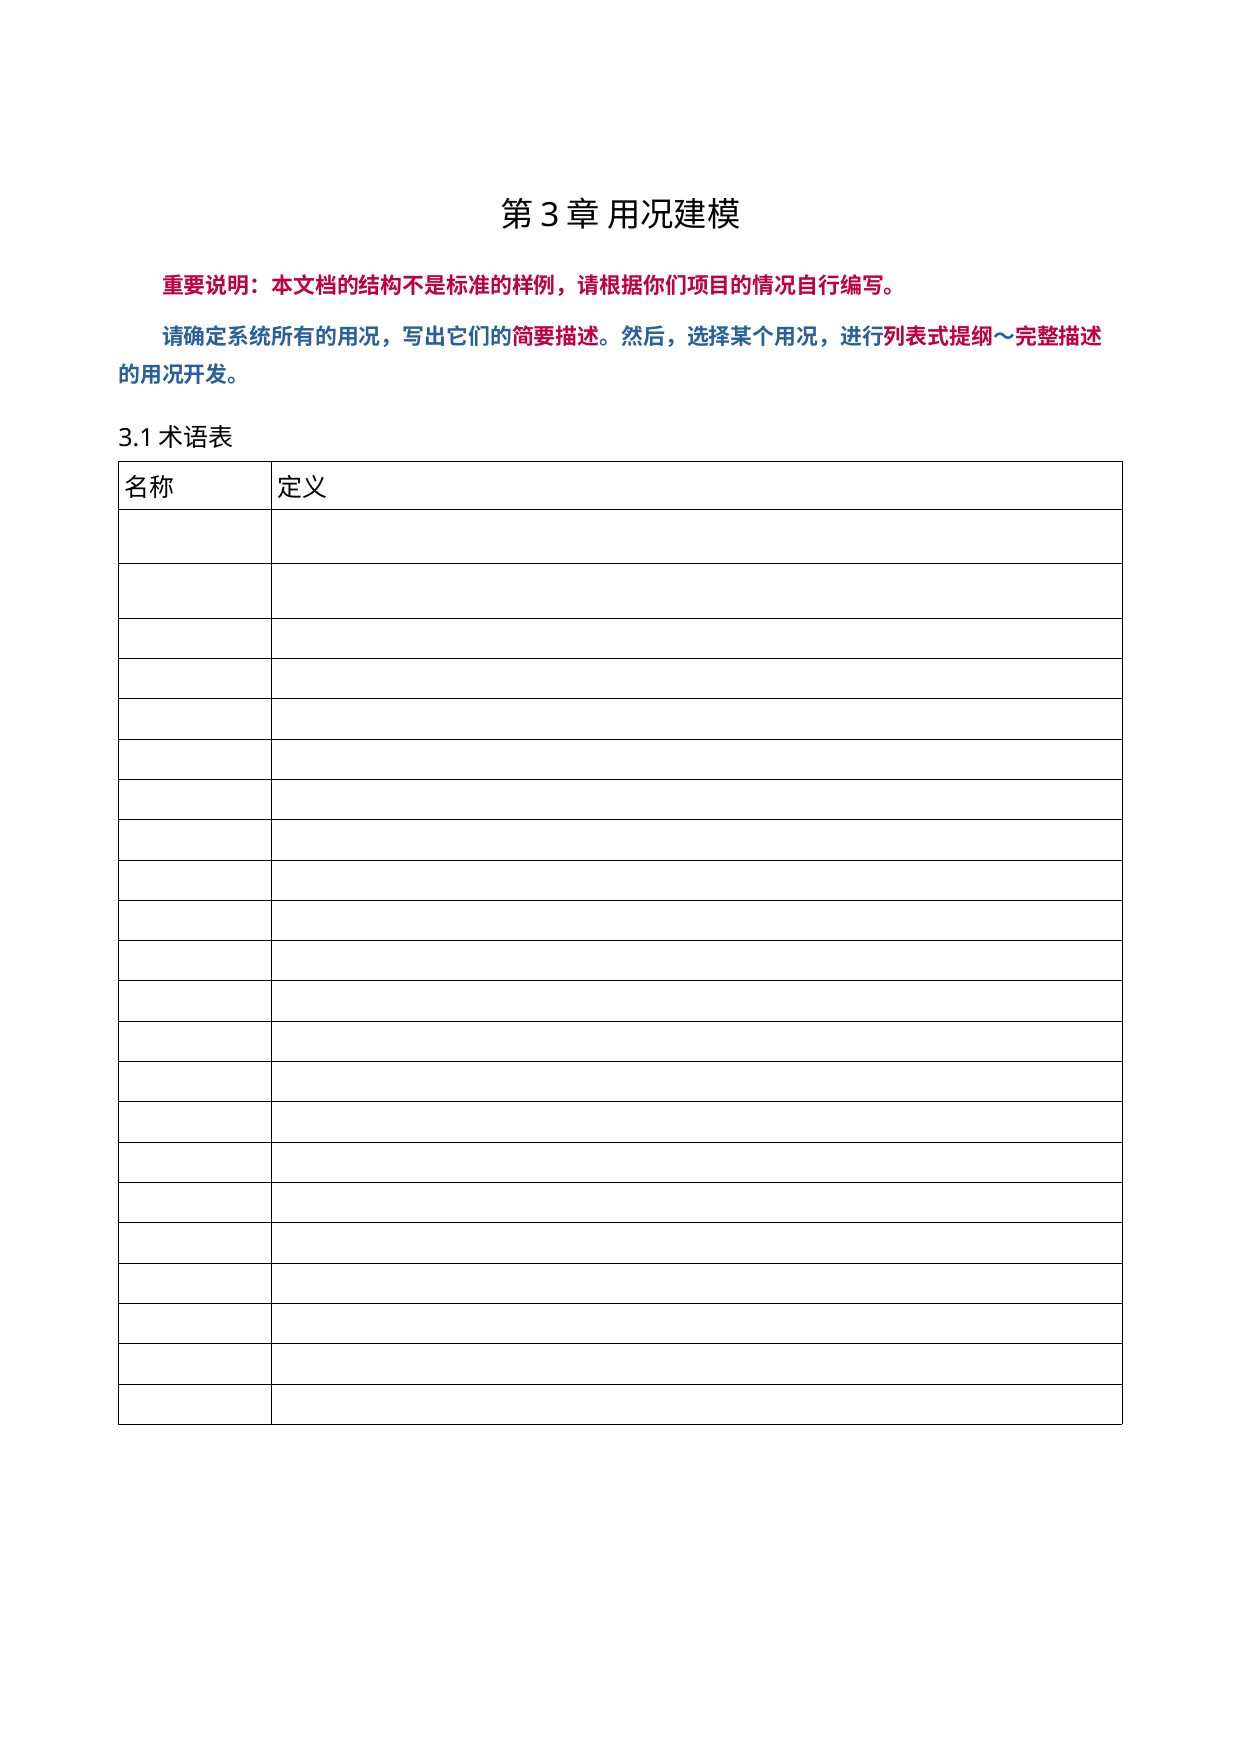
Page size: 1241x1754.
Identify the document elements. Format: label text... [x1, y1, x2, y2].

table_cell [272, 740, 1122, 779]
table_cell [119, 510, 271, 563]
table_cell [119, 619, 271, 658]
table_cell [119, 1385, 271, 1424]
table_cell [272, 1264, 1122, 1303]
table_cell [272, 1183, 1122, 1222]
table_cell [119, 1223, 271, 1263]
table_cell [119, 1062, 271, 1101]
table_cell [272, 1344, 1122, 1383]
table_cell [272, 901, 1122, 940]
table_cell [119, 901, 271, 940]
table_cell [272, 861, 1122, 900]
text 请确定系统所有的用况，写出它们的简要描述。然后，选择某个用况，进行列表式提纲～完整描述的用况开发。 [118, 319, 1122, 389]
table_cell [272, 941, 1122, 980]
subtitle 第3章 用况建模 [118, 188, 1122, 236]
table_header 定义 [272, 462, 1122, 509]
table_cell [272, 1143, 1122, 1182]
table_cell [119, 1344, 271, 1383]
table_cell [119, 780, 271, 819]
table_cell [119, 981, 271, 1021]
table_cell [272, 564, 1122, 618]
table_cell [119, 1143, 271, 1182]
table_cell [119, 820, 271, 859]
table_cell [272, 1304, 1122, 1343]
table_cell [119, 659, 271, 698]
table_cell [119, 740, 271, 779]
table_cell [272, 981, 1122, 1021]
text 重要说明：本文档的结构不是标准的样例，请根据你们项目的情况自行编写。 [118, 268, 1122, 300]
table_cell [119, 1264, 271, 1303]
table_cell [272, 510, 1122, 563]
table_cell [272, 659, 1122, 698]
table_cell [272, 1022, 1122, 1061]
table_cell [119, 1022, 271, 1061]
table_cell [119, 699, 271, 738]
table_cell [119, 941, 271, 980]
table_cell [272, 1062, 1122, 1101]
table_cell [272, 699, 1122, 738]
table_cell [119, 1102, 271, 1142]
table_cell [272, 1223, 1122, 1263]
table_cell [272, 820, 1122, 859]
table_cell [119, 1183, 271, 1222]
table_cell [119, 564, 271, 618]
table_cell [119, 1304, 271, 1343]
table_cell [272, 1102, 1122, 1142]
table_cell [272, 780, 1122, 819]
table_cell [119, 861, 271, 900]
table_header 名称 [119, 462, 271, 509]
table_cell [272, 619, 1122, 658]
subtitle 3.1术语表 [118, 418, 1122, 454]
table_cell [272, 1385, 1122, 1424]
